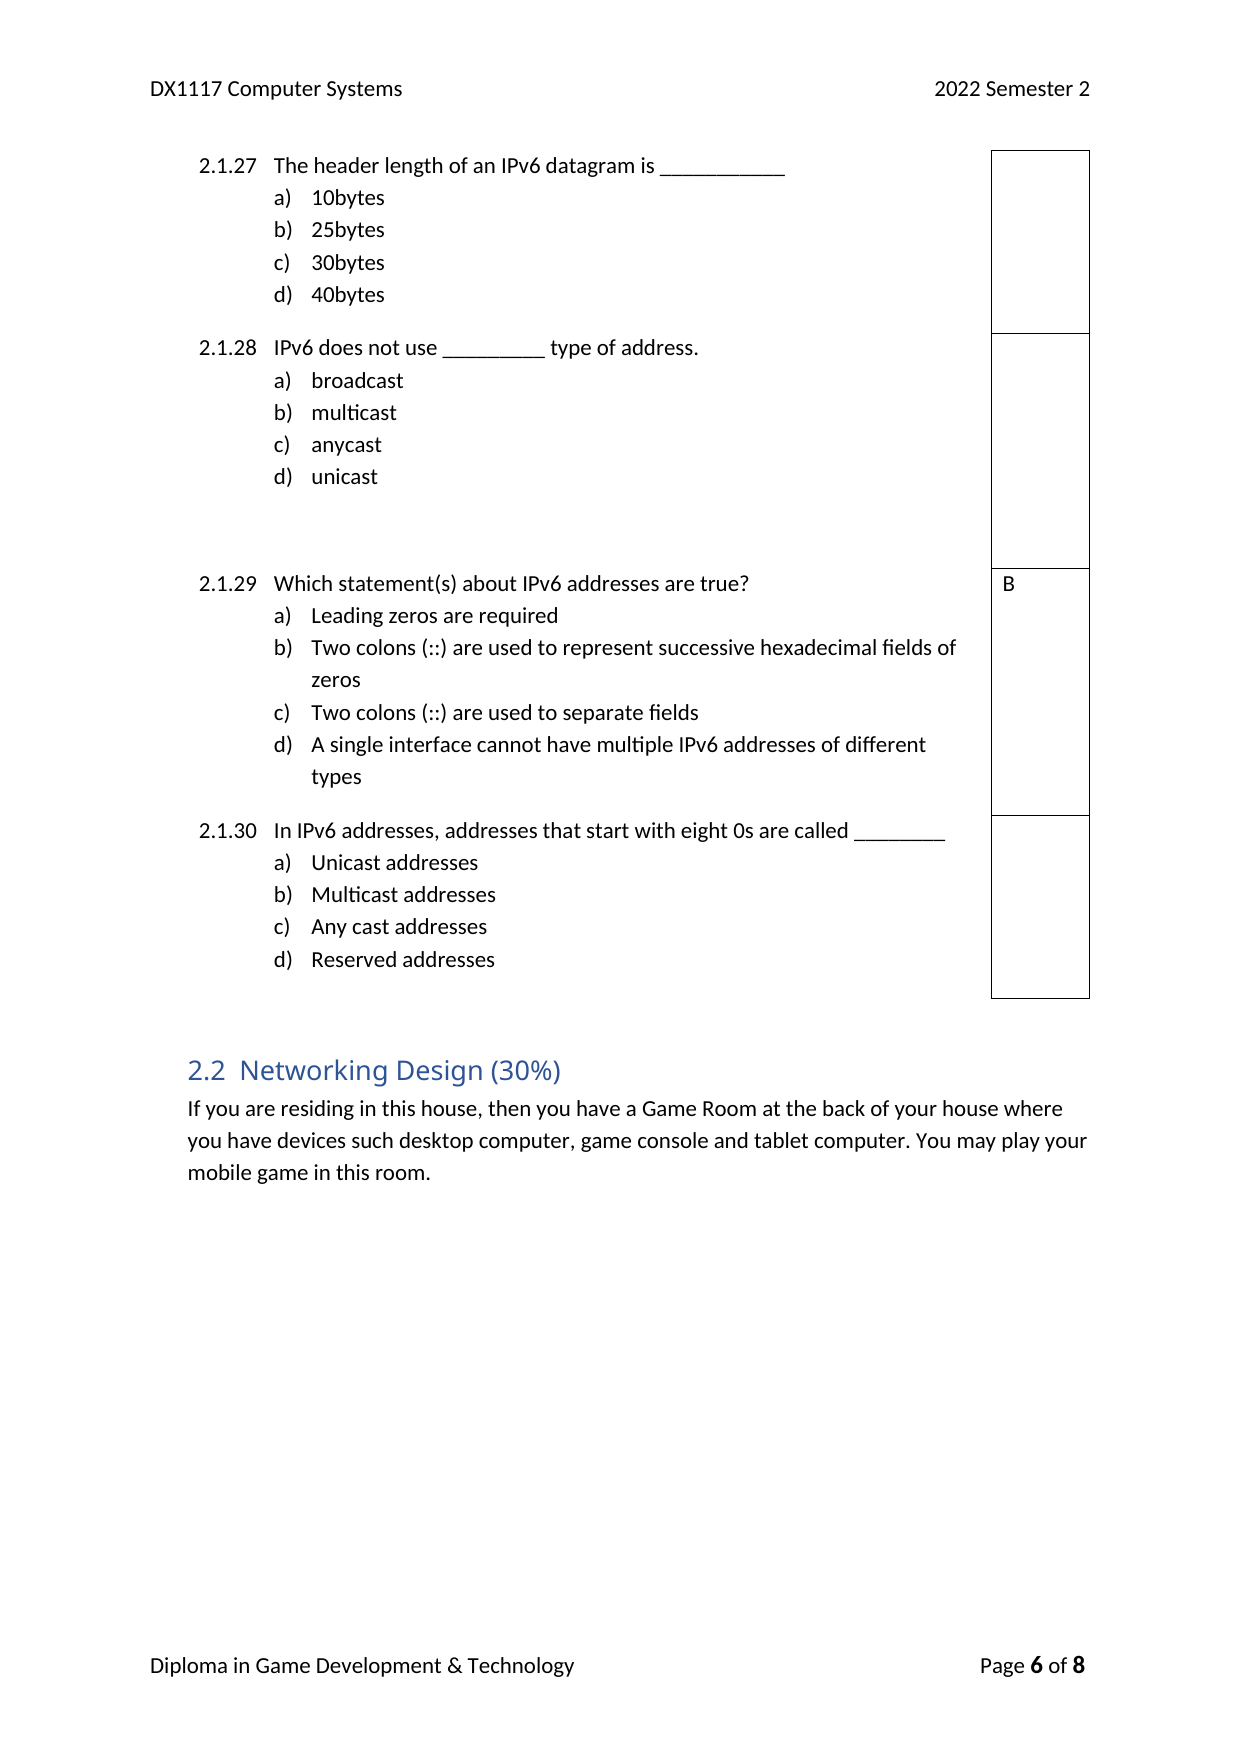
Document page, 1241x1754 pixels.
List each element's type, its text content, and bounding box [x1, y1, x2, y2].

text If you are residing in this house, then you have a Game Room at the back of your house where you have devices such desktop computer, game console and tablet computer. You may play your mobile game in this room. [187, 1094, 1090, 1186]
table_cell The header length of an IPv6 datagram is ___________ 10bytes 25bytes 30bytes 40bytes [150, 150, 991, 332]
subtitle Networking Design (30%) [187, 1051, 1090, 1088]
table_cell Which statement(s) about IPv6 addresses are true? Leading zeros are required Two colons (::) are used to represent successive hexadecimal fields of zeros Two colons (::) are used to separate fields A single interface cannot have multiple IPv6 addresses of different types [150, 568, 991, 815]
table_cell [992, 151, 1089, 332]
table_cell [992, 816, 1089, 997]
table_cell [992, 334, 1089, 568]
table_cell IPv6 does not use _________ type of address. broadcast multicast anycast unicast [150, 333, 991, 568]
table_cell B [992, 569, 1089, 815]
table_cell In IPv6 addresses, addresses that start with eight 0s are called ________ Unicast addresses Multicast addresses Any cast addresses Reserved addresses [150, 815, 991, 997]
